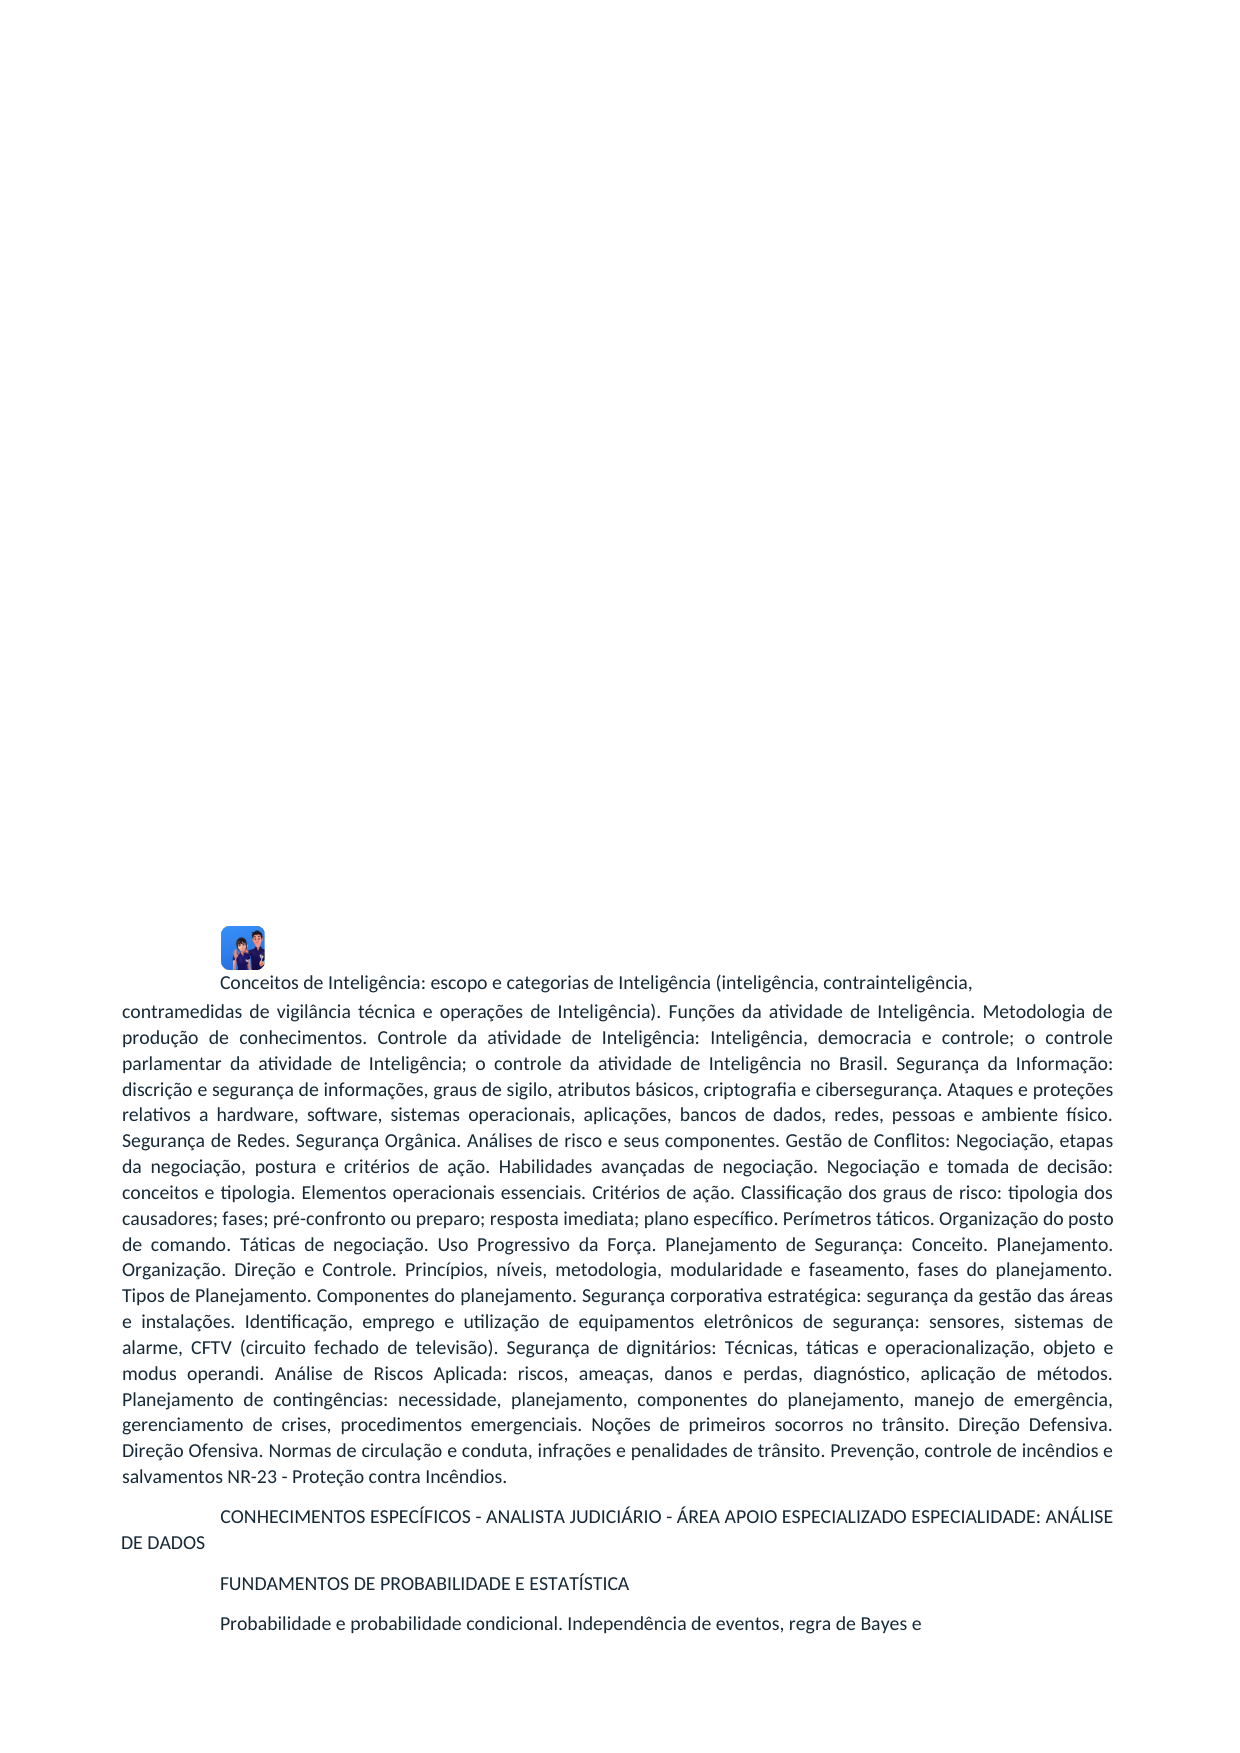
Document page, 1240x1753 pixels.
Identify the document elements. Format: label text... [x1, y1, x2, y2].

text contramedidas de vigilância técnica e operações de Inteligência). Funções da atividade de Inteligência. Metodologia de produção de conhecimentos. Controle da atividade de Inteligência: Inteligência, democracia e controle; o controle parlamentar da atividade de Inteligência; o controle da atividade de Inteligência no Brasil. Segurança da Informação: discrição e segurança de informações, graus de sigilo, atributos básicos, criptografia e cibersegurança. Ataques e proteções relativos a hardware, software, sistemas operacionais, aplicações, bancos de dados, redes, pessoas e ambiente físico. Segurança de Redes. Segurança Orgânica. Análises de risco e seus componentes. Gestão de Conflitos: Negociação, etapas da negociação, postura e critérios de ação. Habilidades avançadas de negociação. Negociação e tomada de decisão: conceitos e tipologia. Elementos operacionais essenciais. Critérios de ação. Classificação dos graus de risco: tipologia dos causadores; fases; pré-confronto ou preparo; resposta imediata; plano específico. Perímetros táticos. Organização do posto de comando. Táticas de negociação. Uso Progressivo da Força. Planejamento de Segurança: Conceito. Planejamento. Organização. Direção e Controle. Princípios, níveis, metodologia, modularidade e faseamento, fases do planejamento. Tipos de Planejamento. Componentes do planejamento. Segurança corporativa estratégica: segurança da gestão das áreas e instalações. Identificação, emprego e utilização de equipamentos eletrônicos de segurança: sensores, sistemas de alarme, CFTV (circuito fechado de televisão). Segurança de dignitários: Técnicas, táticas e operacionalização, objeto e modus operandi. Análise de Riscos Aplicada: riscos, ameaças, danos e perdas, diagnóstico, aplicação de métodos. Planejamento de contingências: necessidade, planejamento, componentes do planejamento, manejo de emergência, gerenciamento de crises, procedimentos emergenciais. Noções de primeiros socorros no trânsito. Direção Defensiva. Direção Ofensiva. Normas de circulação e conduta, infrações e penalidades de trânsito. Prevenção, controle de incêndios e salvamentos NR-23 - Proteção contra Incêndios. [122, 999, 1115, 1488]
text Conceitos de Inteligência: escopo e categorias de Inteligência (inteligência, contrainteligência, [220, 970, 1115, 994]
text CONHECIMENTOS ESPECÍFICOS - ANALISTA JUDICIÁRIO - ÁREA APOIO ESPECIALIZADO ESPECIALIDADE: ANÁLISE DE DADOS [121, 1504, 1115, 1554]
text Probabilidade e probabilidade condicional. Independência de eventos, regra de Bayes e [220, 1611, 1115, 1635]
text FUNDAMENTOS DE PROBABILIDADE E ESTATÍSTICA [220, 1571, 1115, 1595]
